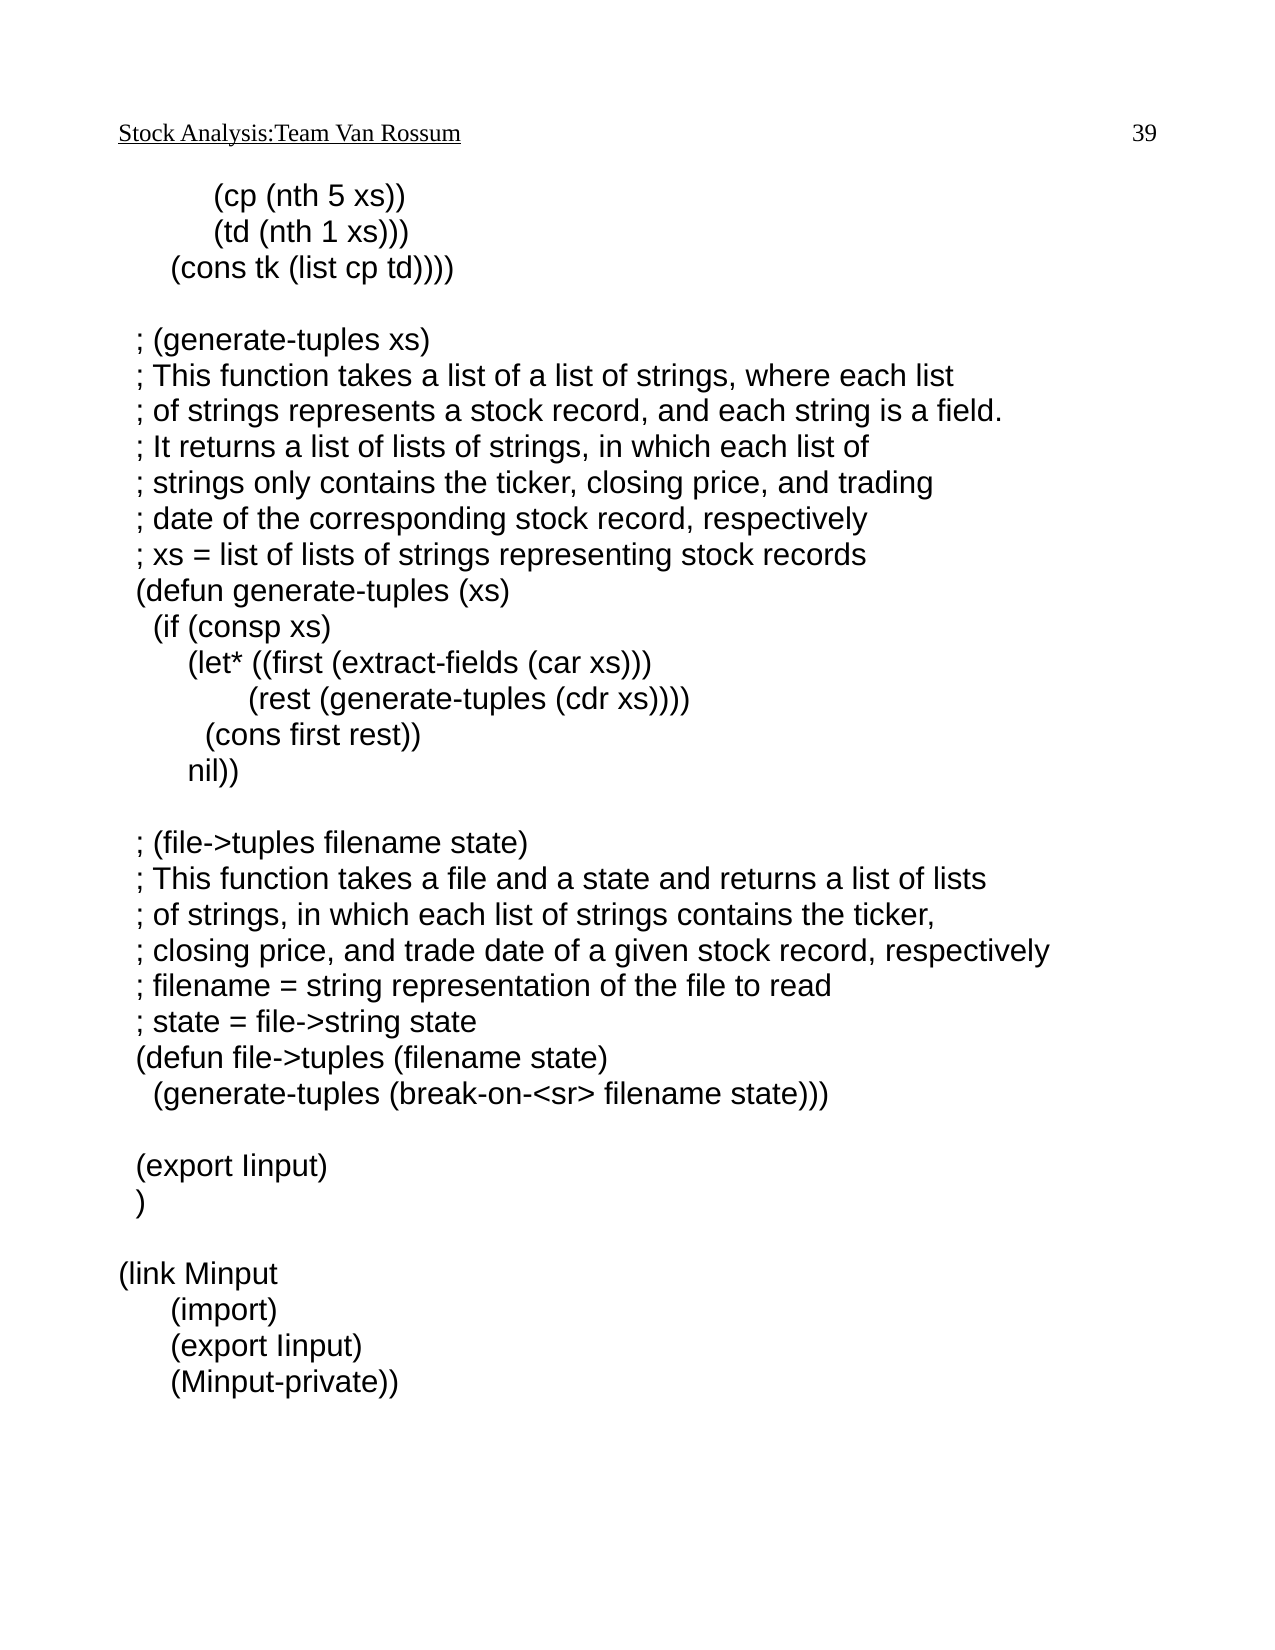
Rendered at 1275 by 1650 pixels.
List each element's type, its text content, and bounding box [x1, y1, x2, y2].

text (generate-tuples (break-on-<sr> filename state))) [118, 1075, 1157, 1111]
text ; (generate-tuples xs) [118, 321, 1157, 357]
text ; xs = list of lists of strings representing stock records [118, 536, 1157, 572]
text ) [118, 1183, 1157, 1219]
text ; date of the corresponding stock record, respectively [118, 500, 1157, 536]
text ; This function takes a list of a list of strings, where each list [118, 357, 1157, 392]
text (cons first rest)) [118, 716, 1157, 752]
text ; of strings represents a stock record, and each string is a field. [118, 392, 1157, 428]
text nil)) [118, 752, 1157, 788]
text (td (nth 1 xs))) [118, 213, 1157, 249]
text (let* ((first (extract-fields (car xs))) [118, 644, 1157, 680]
text (defun generate-tuples (xs) [118, 572, 1157, 608]
text (if (consp xs) [118, 608, 1157, 644]
text ; closing price, and trade date of a given stock record, respectively [118, 932, 1157, 967]
text (import) [118, 1291, 1157, 1327]
text (link Minput [118, 1255, 1157, 1291]
text ; state = file->string state [118, 1003, 1157, 1039]
text (cp (nth 5 xs)) [118, 177, 1157, 213]
text (export Iinput) [118, 1327, 1157, 1363]
text (Minput-private)) [118, 1363, 1157, 1399]
text (cons tk (list cp td)))) [118, 249, 1157, 285]
text ; This function takes a file and a state and returns a list of lists [118, 860, 1157, 896]
text ; It returns a list of lists of strings, in which each list of [118, 428, 1157, 464]
text ; filename = string representation of the file to read [118, 967, 1157, 1003]
text ; strings only contains the ticker, closing price, and trading [118, 464, 1157, 500]
text ; (file->tuples filename state) [118, 824, 1157, 860]
text ; of strings, in which each list of strings contains the ticker, [118, 896, 1157, 932]
text (export Iinput) [118, 1147, 1157, 1183]
text (rest (generate-tuples (cdr xs)))) [118, 680, 1157, 716]
text (defun file->tuples (filename state) [118, 1039, 1157, 1075]
